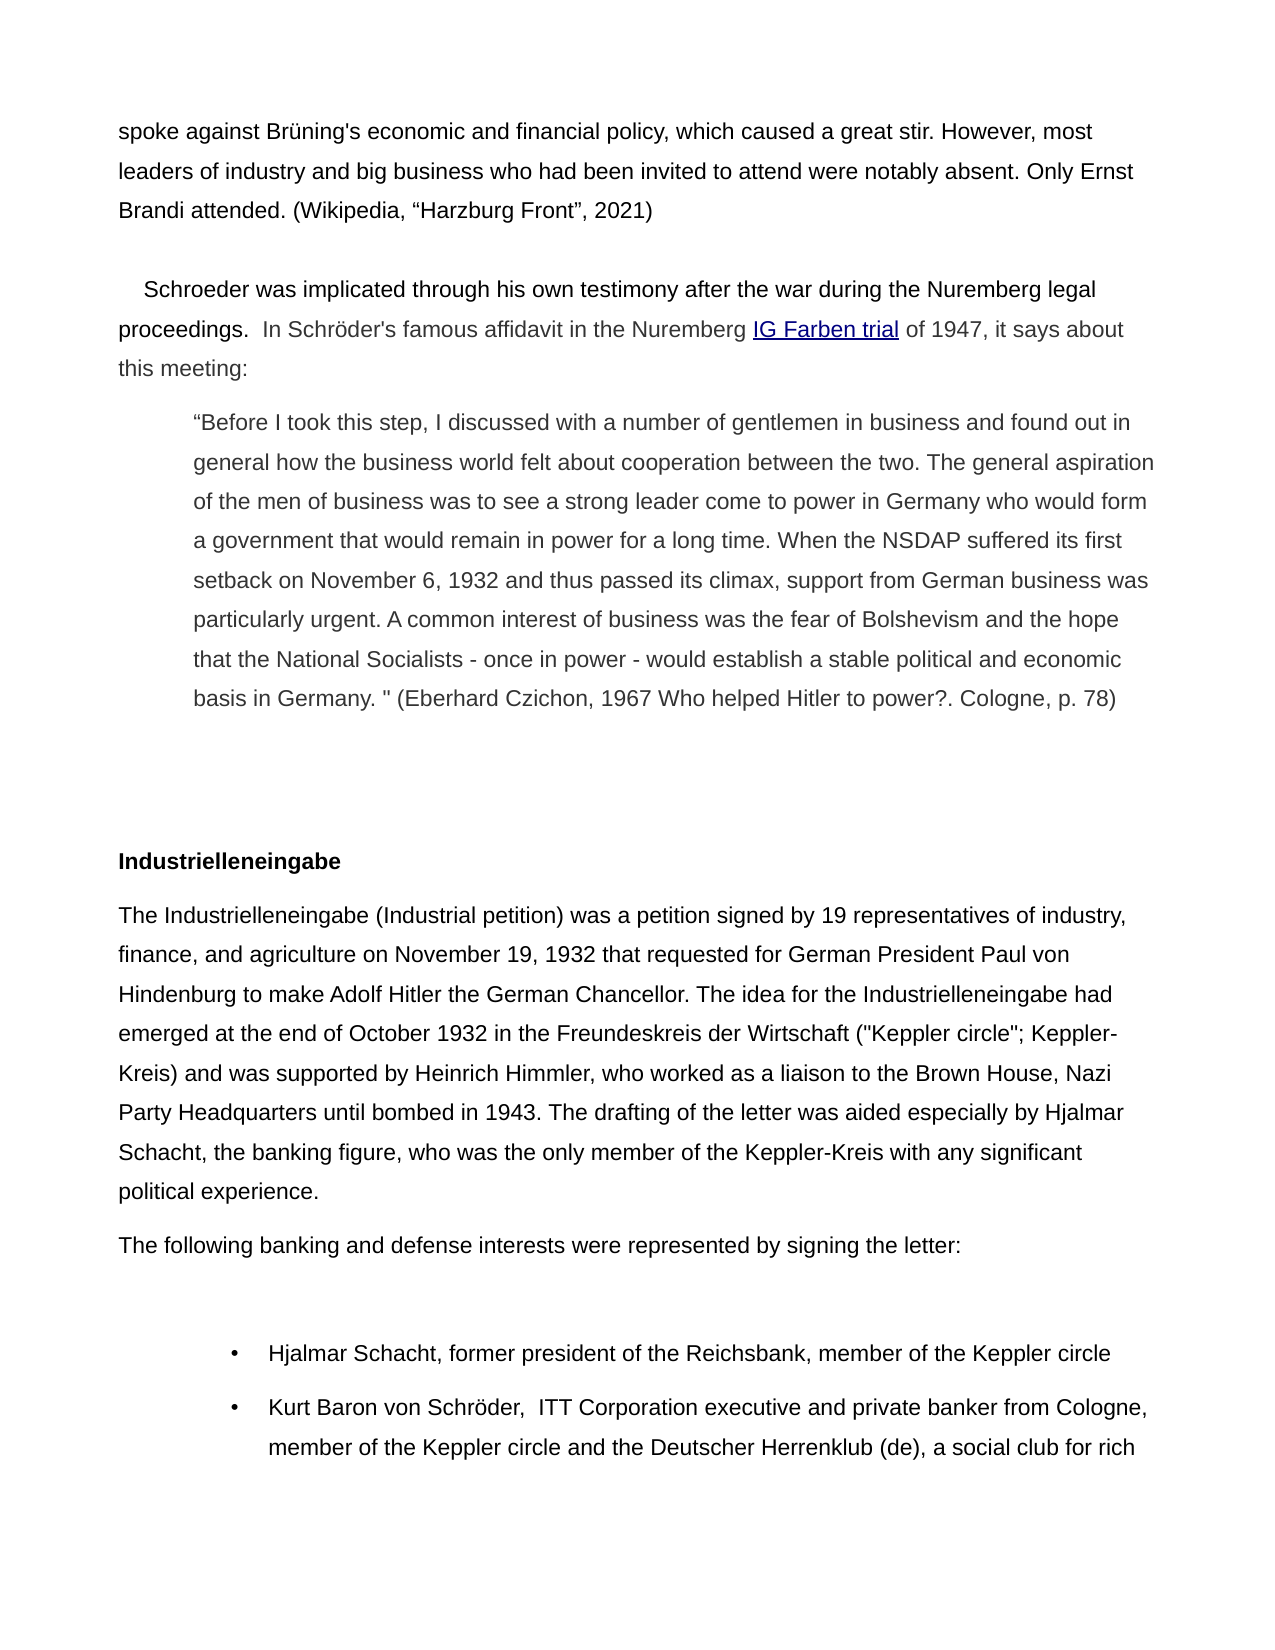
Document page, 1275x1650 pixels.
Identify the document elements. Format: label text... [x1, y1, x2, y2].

text The following banking and defense interests were represented by signing the letter: [118, 1232, 1157, 1258]
text “Before I took this step, I discussed with a number of gentlemen in business and found out in general how the business world felt about cooperation between the two. The general aspiration of the men of business was to see a strong leader come to power in Germany who would form a government that would remain in power for a long time. When the NSDAP suffered its first setback on November 6, 1932 and thus passed its climax, support from German business was particularly urgent. A common interest of business was the fear of Bolshevism and the hope that the National Socialists - once in power - would establish a stable political and economic basis in Germany. " (Eberhard Czichon, 1967 Who helped Hitler to power?. Cologne, p. 78) [193, 409, 1157, 712]
text spoke against Brüning's economic and financial policy, which caused a great stir. However, most leaders of industry and big business who had been invited to attend were notably absent. Only Ernst Brandi attended. (Wikipedia, “Harzburg Front”, 2021) [118, 118, 1157, 223]
text Industrielleneingabe [118, 848, 1157, 874]
list Kurt Baron von Schröder, ITT Corporation executive and private banker from Cologne, member of the Keppler circle and the Deutscher Herrenklub (de), a social club for rich [231, 1394, 1157, 1460]
list Hjalmar Schacht, former president of the Reichsbank, member of the Keppler circle [231, 1340, 1157, 1367]
text The Industrielleneingabe (Industrial petition) was a petition signed by 19 representatives of industry, finance, and agriculture on November 19, 1932 that requested for German President Paul von Hindenburg to make Adolf Hitler the German Chancellor. The idea for the Industrielleneingabe had emerged at the end of October 1932 in the Freundeskreis der Wirtschaft ("Keppler circle"; Keppler-Kreis) and was supported by Heinrich Himmler, who worked as a liaison to the Brown House, Nazi Party Headquarters until bombed in 1943. The drafting of the letter was aided especially by Hjalmar Schacht, the banking figure, who was the only member of the Keppler-Kreis with any significant political experience. [118, 902, 1157, 1204]
text Schroeder was implicated through his own testimony after the war during the Nuremberg legal proceedings. In Schröder's famous affidavit in the Nuremberg IG Farben trial of 1947, it says about this meeting: [118, 237, 1157, 381]
